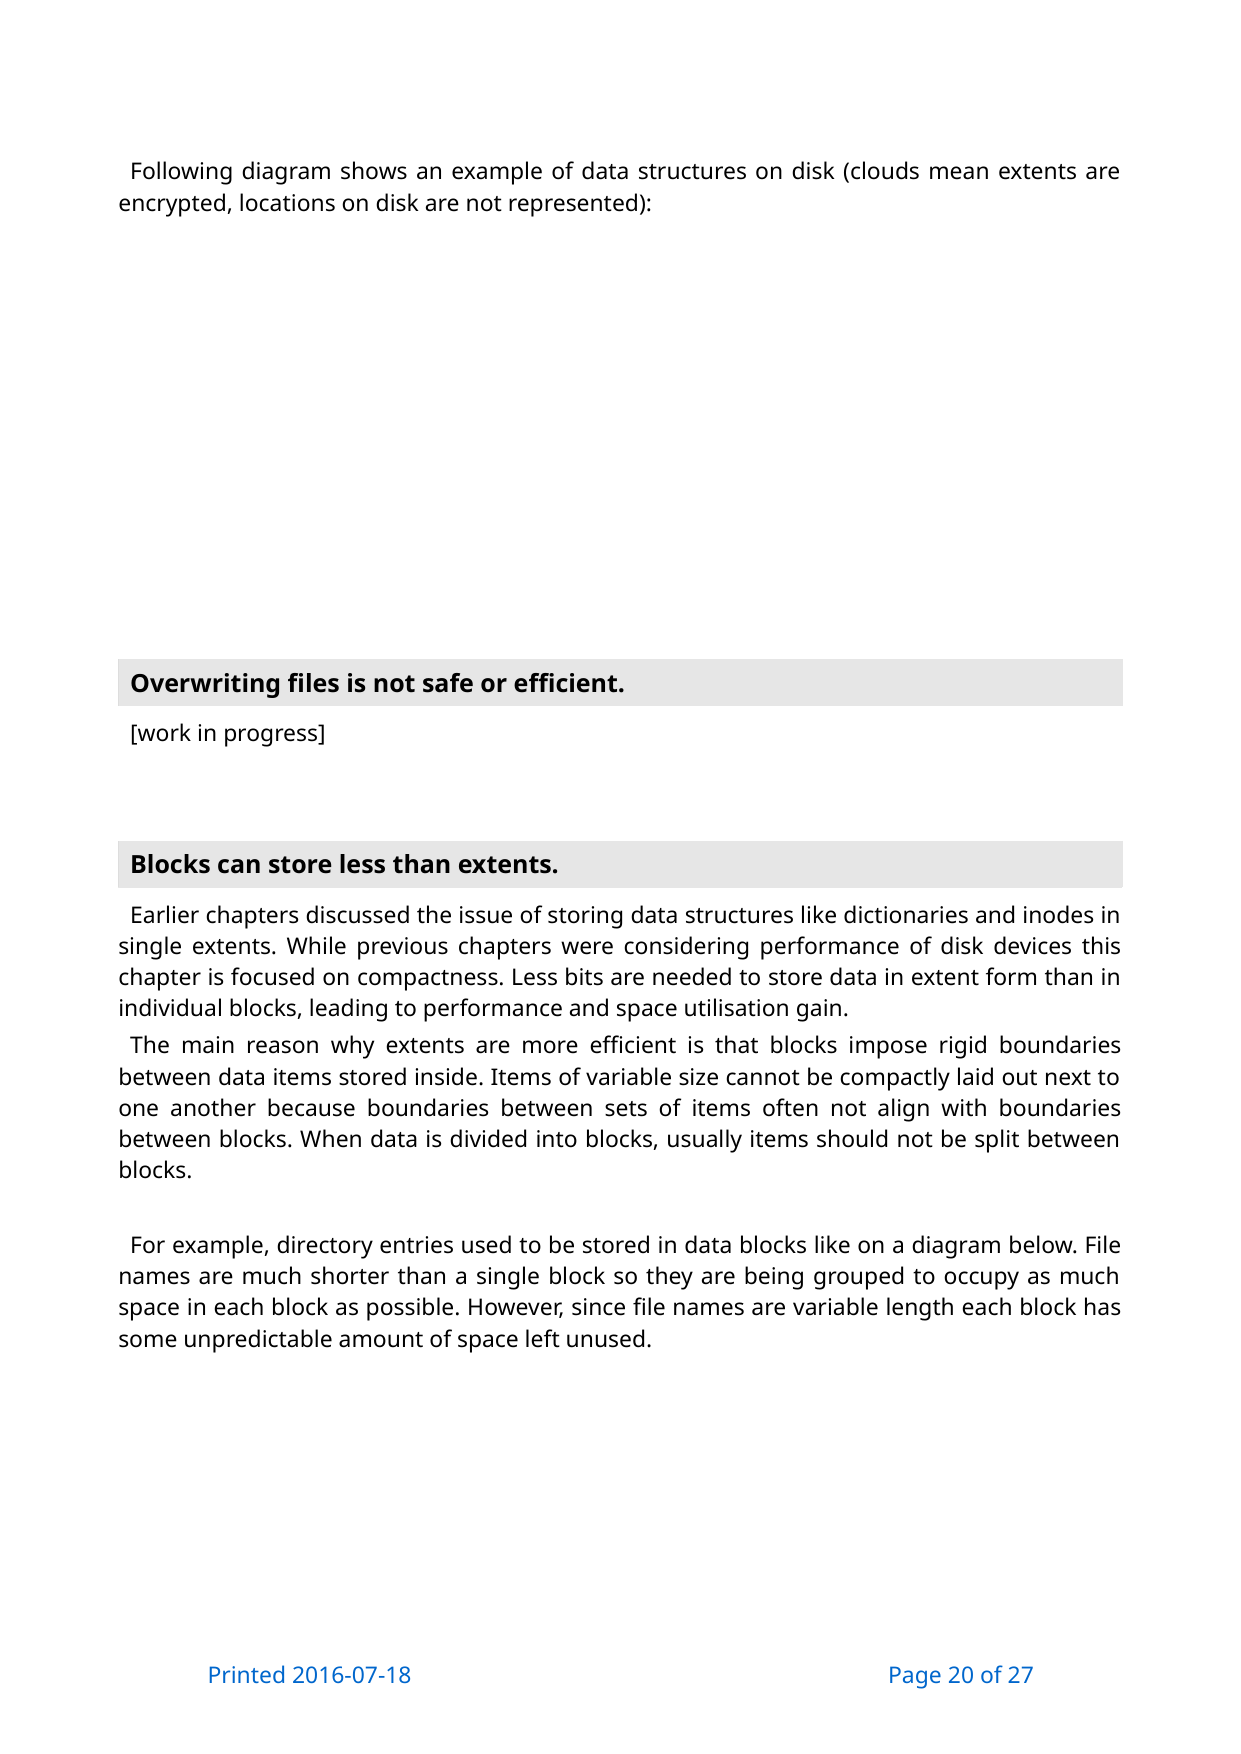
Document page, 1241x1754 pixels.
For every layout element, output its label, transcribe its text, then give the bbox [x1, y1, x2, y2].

text For example, directory entries used to be stored in data blocks like on a diagram below. File names are much shorter than a single block so they are being grouped to occupy as much space in each block as possible. However, since file names are variable length each block has some unpredictable amount of space left unused. [118, 1229, 1122, 1354]
subtitle Blocks can store less than extents. [119, 842, 1122, 887]
text Following diagram shows an example of data structures on disk (clouds mean extents are encrypted, locations on disk are not represented): [118, 155, 1122, 218]
text [work in progress] [118, 717, 1122, 748]
text The main reason why extents are more efficient is that blocks impose rigid boundaries between data items stored inside. Items of variable size cannot be compactly laid out next to one another because boundaries between sets of items often not align with boundaries between blocks. When data is divided into blocks, usually items should not be split between blocks. [118, 1029, 1122, 1186]
text Earlier chapters discussed the issue of storing data structures like dictionaries and inodes in single extents. While previous chapters were considering performance of disk devices this chapter is focused on compactness. Less bits are needed to store data in extent form than in individual blocks, leading to performance and space utilisation gain. [118, 898, 1122, 1023]
subtitle Overwriting files is not safe or efficient. [119, 660, 1122, 705]
